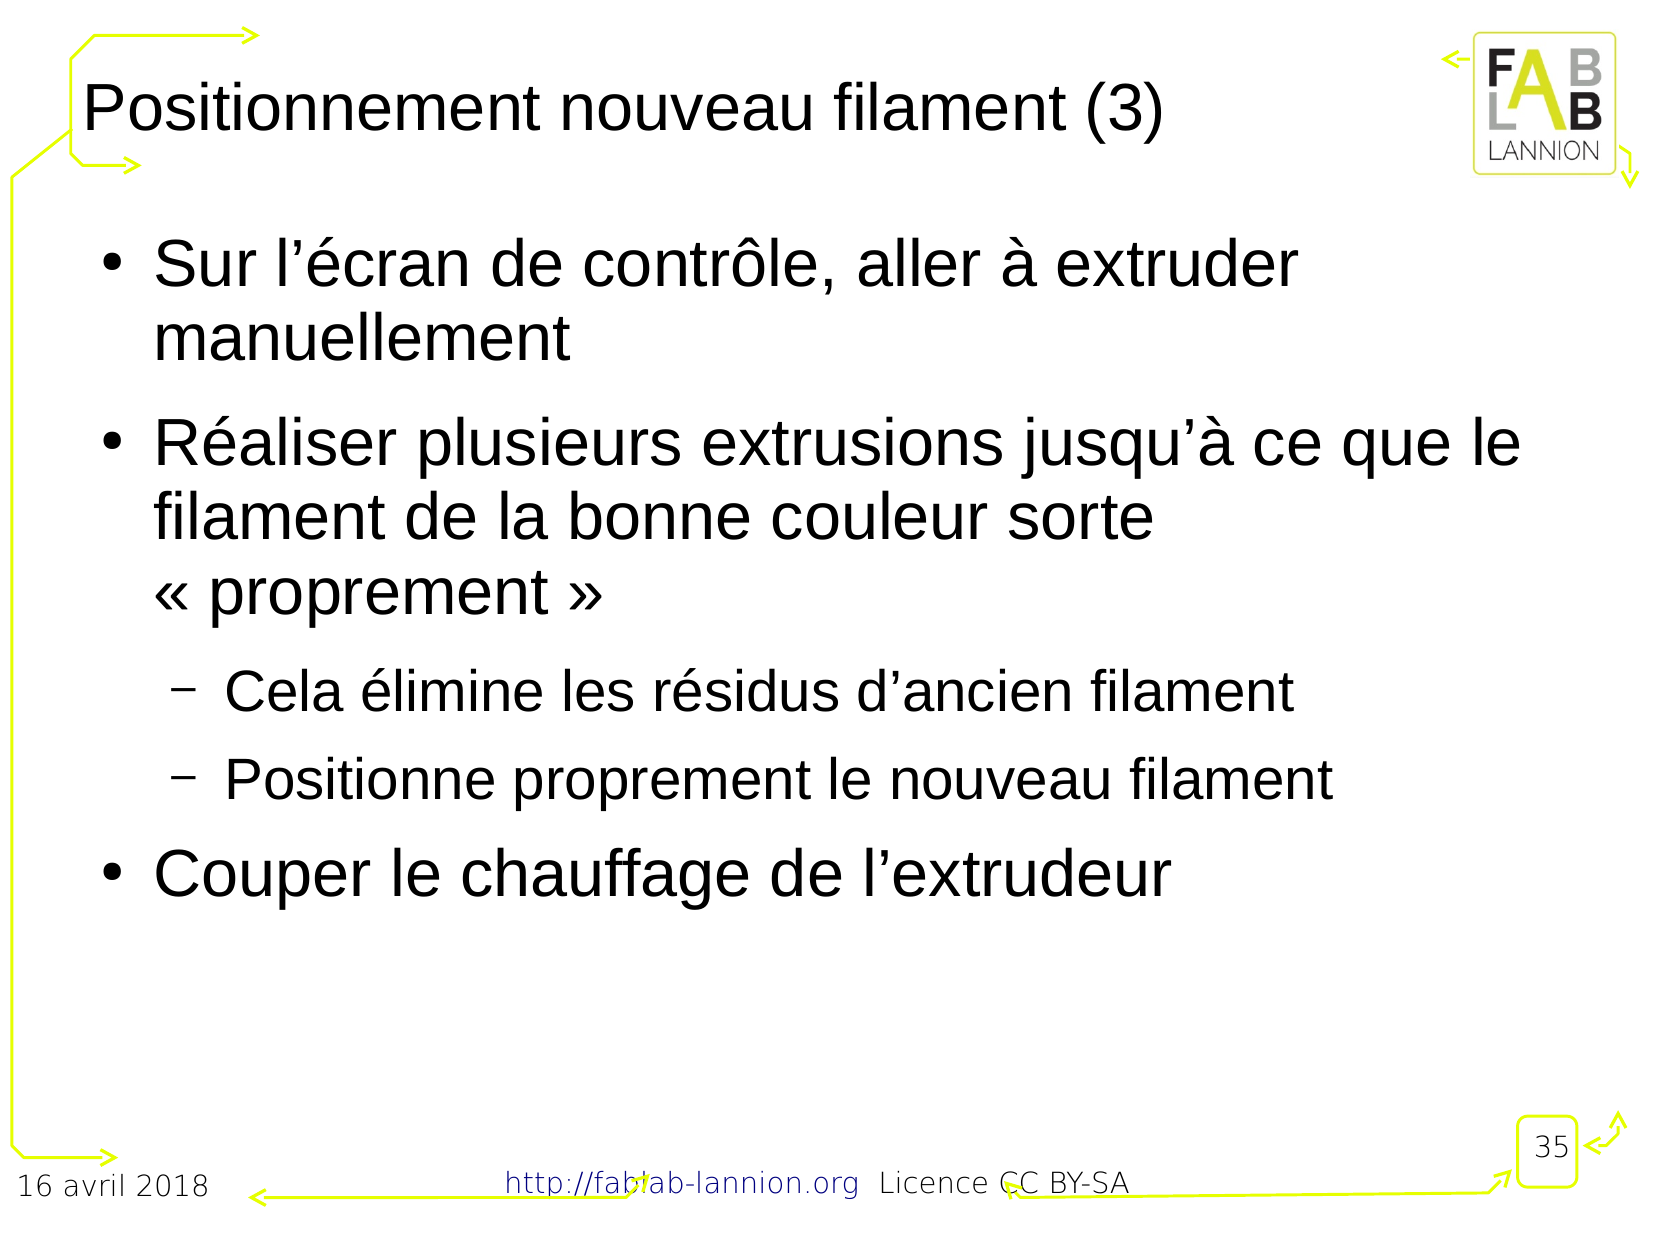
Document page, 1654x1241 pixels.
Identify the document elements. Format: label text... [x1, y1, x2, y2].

list Sur l’écran de contrôle, aller à extruder manuellement Réaliser plusieurs extrusions jusqu’à ce que le filament de la bonne couleur sorte « proprement » Cela élimine les résidus d’ancien filament Positionne proprement le nouveau filament Couper le chauffage de l’extrudeur [82, 225, 1571, 945]
picture [1470, 29, 1619, 178]
title Positionnement nouveau filament (3) [82, 49, 1441, 166]
